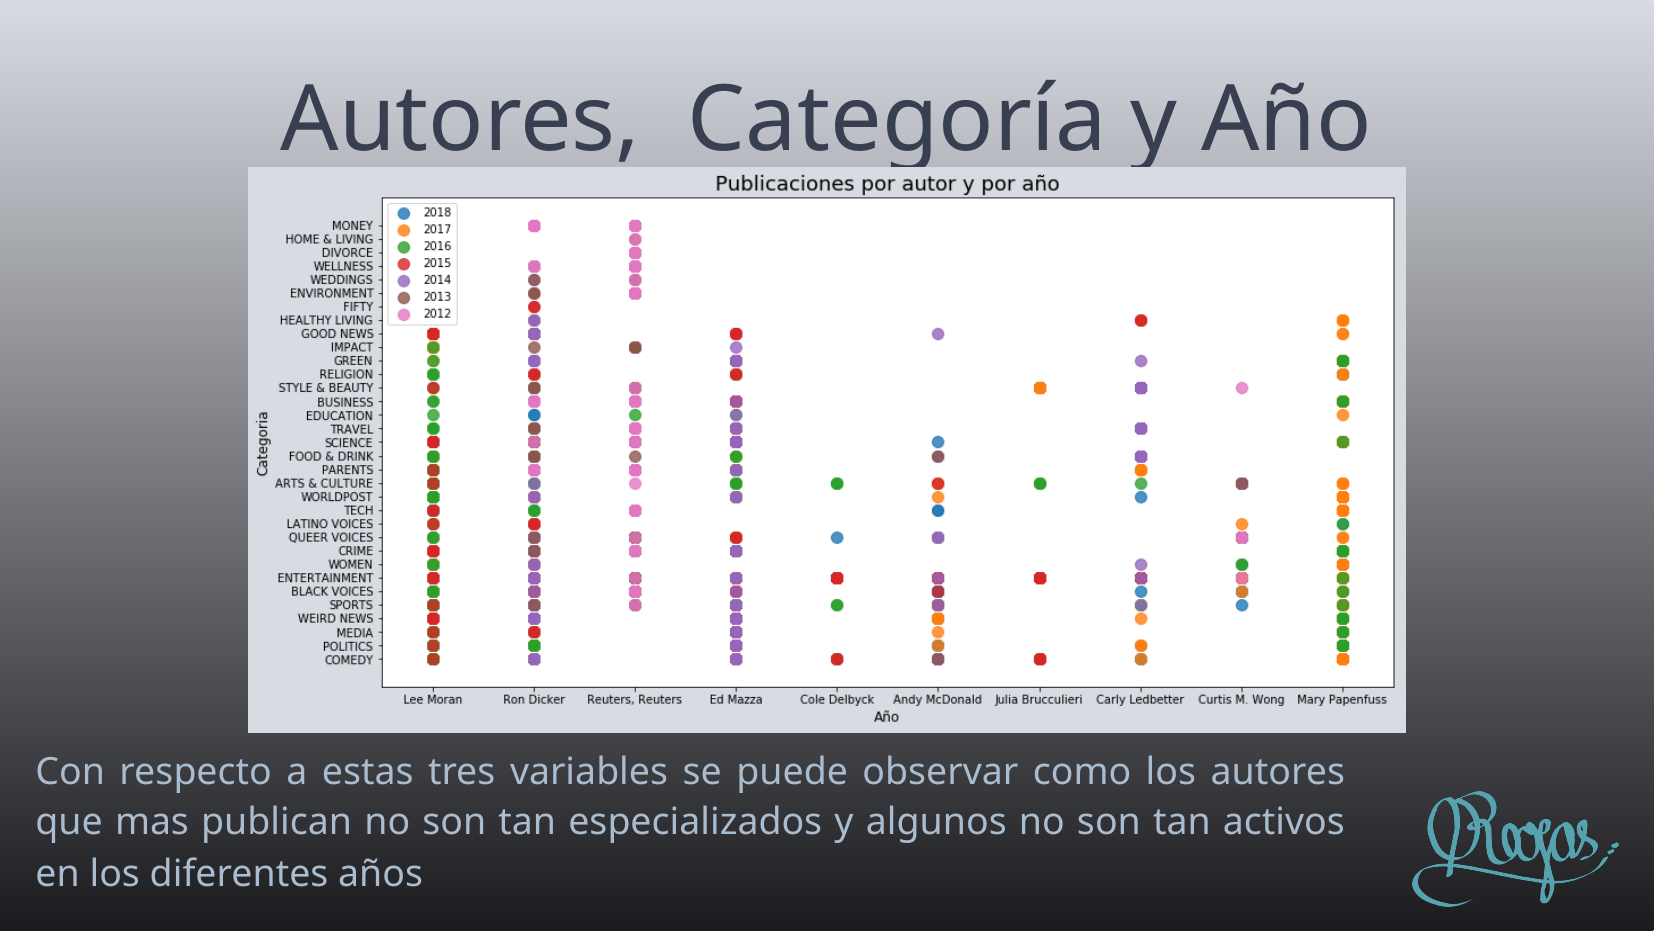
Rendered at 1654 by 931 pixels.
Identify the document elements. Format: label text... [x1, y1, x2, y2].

list Con respecto a estas tres variables se puede observar como los autores que mas publican no son tan especializados y algunos no son tan activos en los diferentes años [35, 744, 1347, 917]
title Autores, Categoría y Año [82, 37, 1571, 193]
picture [1412, 791, 1619, 907]
picture [248, 167, 1406, 733]
